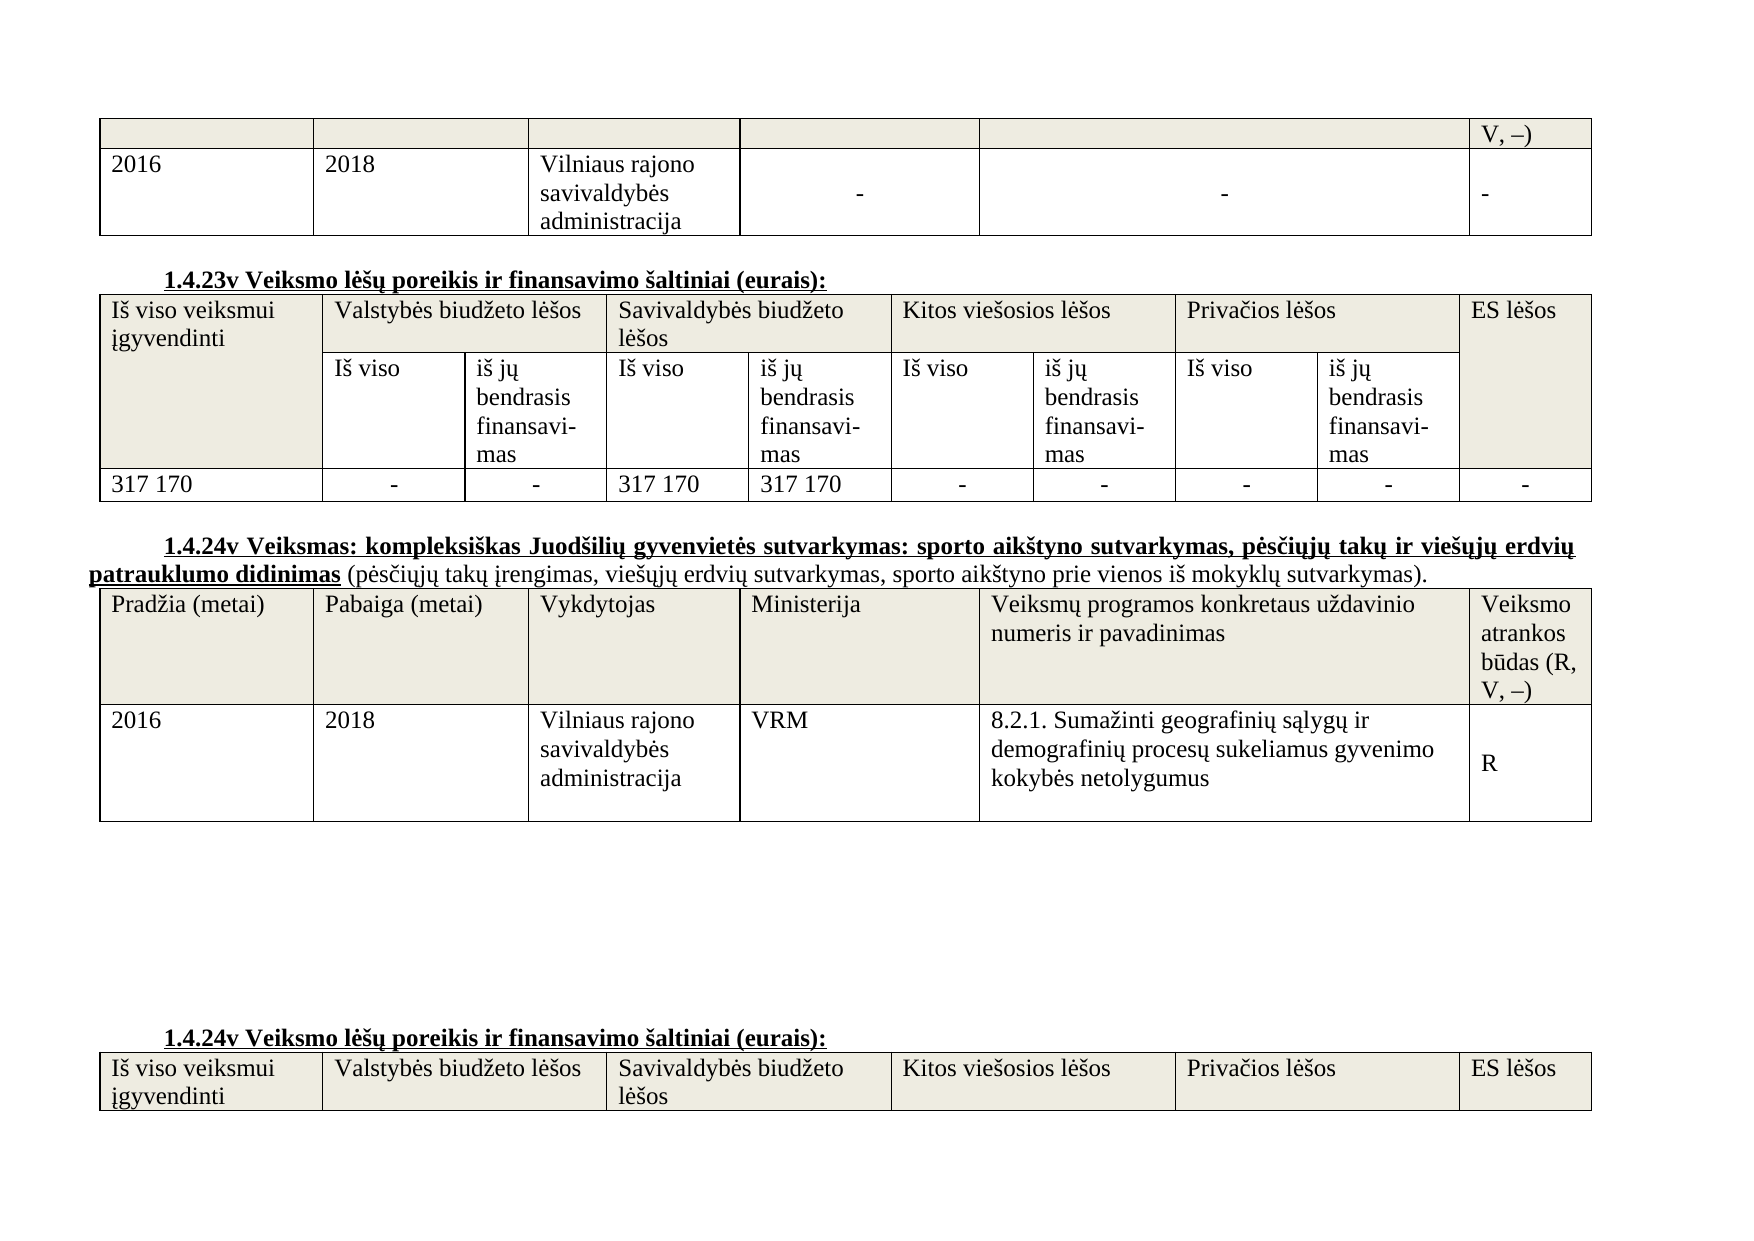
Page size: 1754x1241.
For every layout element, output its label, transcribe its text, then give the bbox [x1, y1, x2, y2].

text 1.4.24v Veiksmo lėšų poreikis ir finansavimo šaltiniai (eurais): [89, 1023, 1577, 1052]
table_cell 317 170 [101, 469, 322, 501]
table_header Pradžia (metai) [101, 589, 313, 704]
table_header Kitos viešosios lėšos [892, 295, 1175, 352]
table_header Savivaldybės biudžeto lėšos [607, 1053, 891, 1110]
table_header [101, 119, 313, 148]
table_header ES lėšos [1460, 295, 1591, 468]
text 1.4.23v Veiksmo lėšų poreikis ir finansavimo šaltiniai (eurais): [89, 265, 1577, 294]
table_cell R [1470, 705, 1591, 821]
table_header Valstybės biudžeto lėšos [323, 295, 606, 352]
table_cell - [1034, 469, 1175, 501]
table_cell 2018 [314, 149, 528, 235]
table_cell 317 170 [607, 469, 748, 501]
table_cell VRM [741, 705, 979, 821]
table_header Vykdytojas [529, 589, 739, 704]
table_header Iš viso veiksmui įgyvendinti [101, 1053, 322, 1110]
table_header Iš viso veiksmui įgyvendinti [101, 295, 322, 468]
table_cell - [1470, 149, 1591, 235]
text 1.4.24v Veiksmas: kompleksiškas Juodšilių gyvenvietės sutvarkymas: sporto aikštyno sutvarkymas, pėsčiųjų takų ir viešųjų erdvių patrauklumo didinimas (pėsčiųjų takų įrengimas, viešųjų erdvių sutvarkymas, sporto aikštyno prie vienos iš mokyklų sutvarkymas). [89, 531, 1577, 588]
table_cell iš jų bendrasis finansavi- mas [749, 353, 891, 468]
table_header Privačios lėšos [1176, 295, 1459, 352]
table_cell iš jų bendrasis finansavi- mas [1318, 353, 1459, 468]
table_header [314, 119, 528, 148]
table_header Veiksmo atrankos būdas (R, V, –) [1470, 589, 1591, 704]
table_cell Iš viso [323, 353, 464, 468]
table_cell - [741, 149, 979, 235]
table_header V, –) [1470, 119, 1591, 148]
table_cell - [466, 469, 606, 501]
table_cell Iš viso [892, 353, 1033, 468]
table_cell 317 170 [749, 469, 891, 501]
table_cell Iš viso [1176, 353, 1317, 468]
table_header Kitos viešosios lėšos [892, 1053, 1175, 1110]
table_cell - [1176, 469, 1317, 501]
table_cell Vilniaus rajono savivaldybės administracija [529, 705, 739, 821]
table_cell - [1318, 469, 1459, 501]
table_header Valstybės biudžeto lėšos [323, 1053, 606, 1110]
table_header Savivaldybės biudžeto lėšos [607, 295, 891, 352]
table_cell Vilniaus rajono savivaldybės administracija [529, 149, 739, 235]
table_header Veiksmų programos konkretaus uždavinio numeris ir pavadinimas [980, 589, 1469, 704]
table_header Ministerija [741, 589, 979, 704]
table_cell - [1460, 469, 1591, 501]
table_cell 2016 [101, 149, 313, 235]
table_header Pabaiga (metai) [314, 589, 528, 704]
table_header [529, 119, 739, 148]
table_cell 2016 [101, 705, 313, 821]
table_header Privačios lėšos [1176, 1053, 1459, 1110]
table_header ES lėšos [1460, 1053, 1591, 1110]
table_header [980, 119, 1469, 148]
table_header [741, 119, 979, 148]
table_cell iš jų bendrasis finansavi- mas [1034, 353, 1175, 468]
table_cell - [980, 149, 1469, 235]
table_cell - [892, 469, 1033, 501]
table_cell 8.2.1. Sumažinti geografinių sąlygų ir demografinių procesų sukeliamus gyvenimo kokybės netolygumus [980, 705, 1469, 821]
table_cell iš jų bendrasis finansavi- mas [466, 353, 606, 468]
table_cell 2018 [314, 705, 528, 821]
table_cell - [323, 469, 464, 501]
table_cell Iš viso [607, 353, 748, 468]
